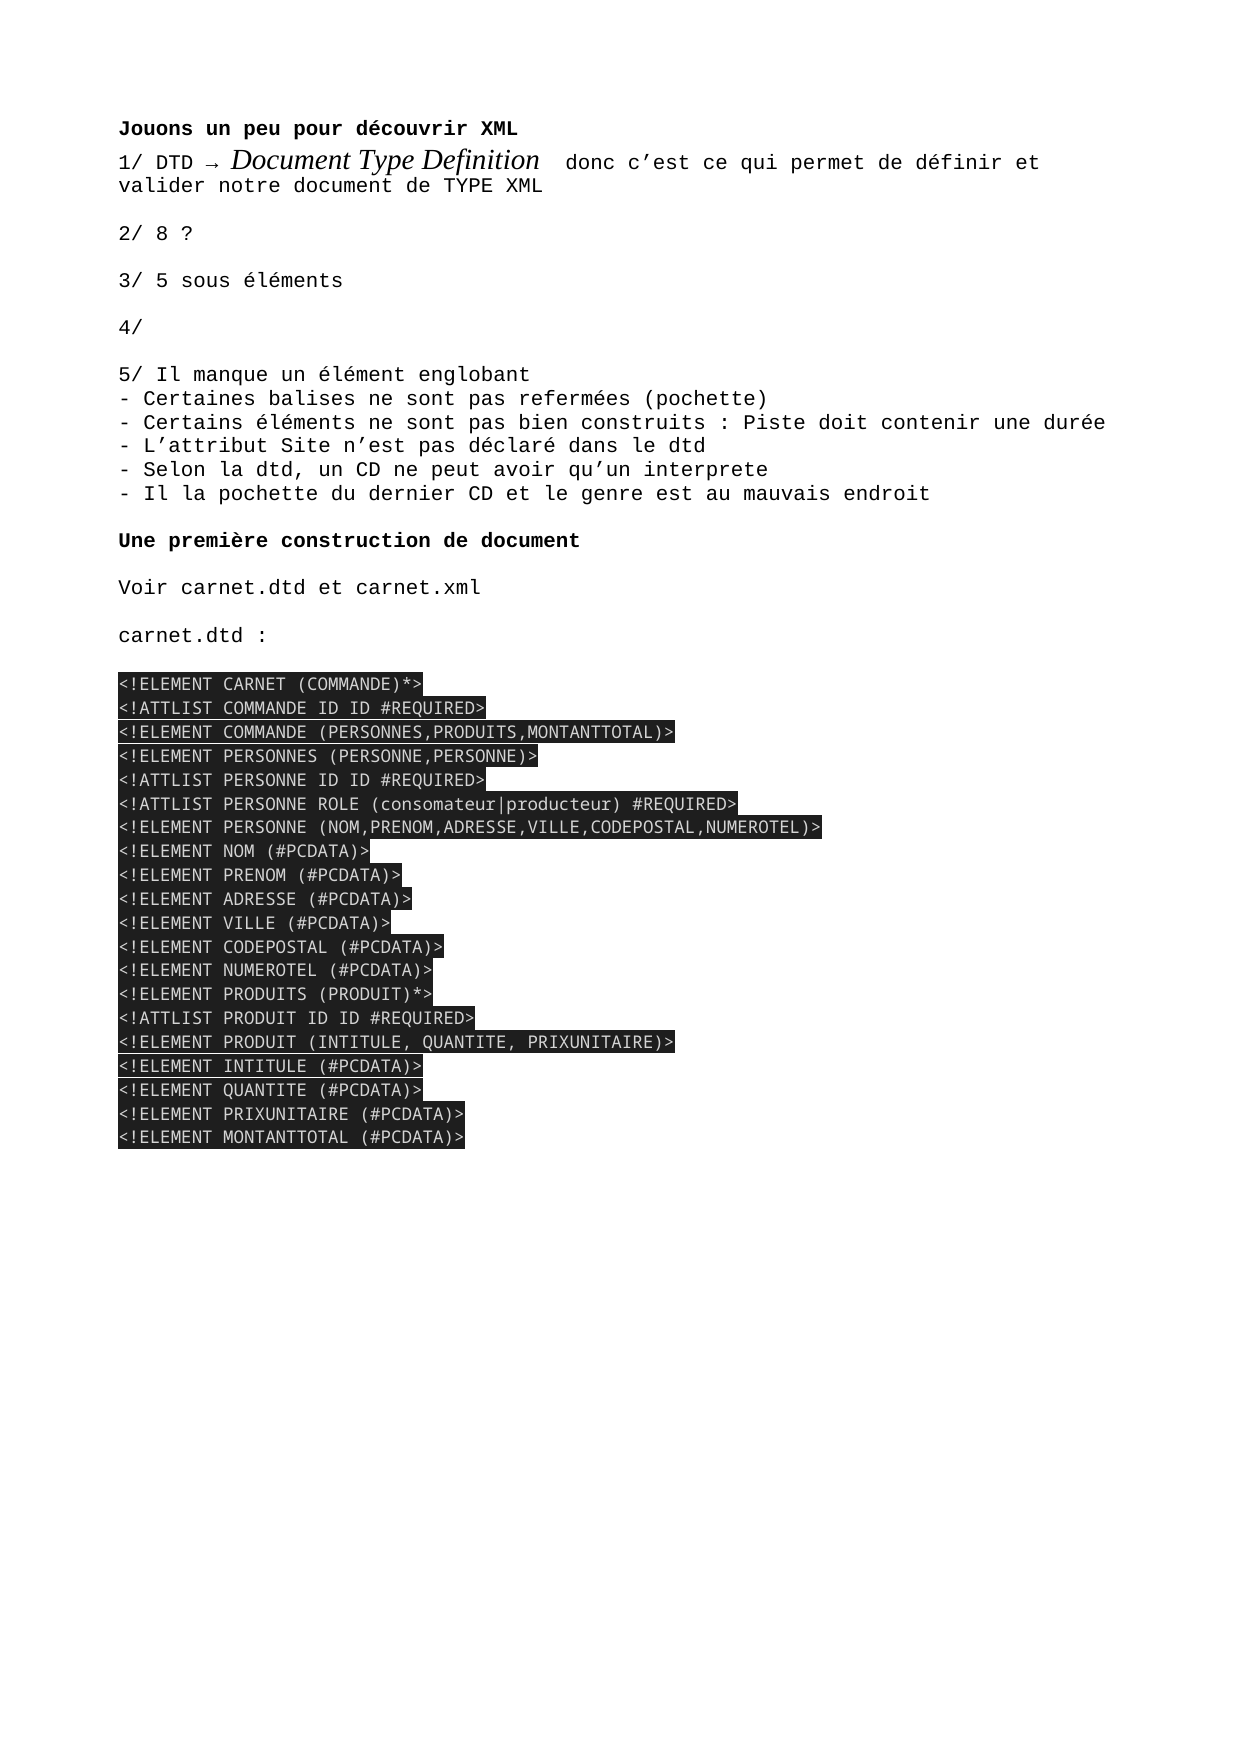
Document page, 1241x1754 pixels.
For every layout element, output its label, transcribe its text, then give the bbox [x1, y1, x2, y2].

text 5/ Il manque un élément englobant [118, 364, 1122, 388]
text <!ELEMENT QUANTITE (#PCDATA)> [118, 1077, 1122, 1101]
text <!ELEMENT NOM (#PCDATA)> [118, 839, 1122, 863]
text Voir carnet.dtd et carnet.xml [118, 577, 1122, 601]
text - L’attribut Site n’est pas déclaré dans le dtd [118, 435, 1122, 459]
text <!ATTLIST COMMANDE ID ID #REQUIRED> [118, 696, 1122, 719]
text <!ELEMENT CODEPOSTAL (#PCDATA)> [118, 934, 1122, 958]
text 3/ 5 sous éléments [118, 270, 1122, 293]
text - Selon la dtd, un CD ne peut avoir qu’un interprete [118, 459, 1122, 483]
text <!ATTLIST PERSONNE ROLE (consomateur|producteur) #REQUIRED> [118, 791, 1122, 815]
text <!ELEMENT PERSONNE (NOM,PRENOM,ADRESSE,VILLE,CODEPOSTAL,NUMEROTEL)> [118, 815, 1122, 839]
text <!ELEMENT PRODUITS (PRODUIT)*> [118, 982, 1122, 1006]
text carnet.dtd : [118, 624, 1122, 648]
text 4/ [118, 317, 1122, 341]
text <!ELEMENT VILLE (#PCDATA)> [118, 910, 1122, 934]
text Une première construction de document [118, 530, 1122, 554]
text <!ELEMENT INTITULE (#PCDATA)> [118, 1053, 1122, 1077]
text <!ELEMENT COMMANDE (PERSONNES,PRODUITS,MONTANTTOTAL)> [118, 719, 1122, 743]
text <!ELEMENT NUMEROTEL (#PCDATA)> [118, 958, 1122, 982]
text <!ATTLIST PERSONNE ID ID #REQUIRED> [118, 767, 1122, 791]
text - Certaines balises ne sont pas refermées (pochette) [118, 388, 1122, 412]
text - Il la pochette du dernier CD et le genre est au mauvais endroit [118, 483, 1122, 506]
text <!ELEMENT CARNET (COMMANDE)*> [118, 672, 1122, 696]
text <!ELEMENT MONTANTTOTAL (#PCDATA)> [118, 1125, 1122, 1149]
text <!ELEMENT PERSONNES (PERSONNE,PERSONNE)> [118, 743, 1122, 767]
text 2/ 8 ? [118, 223, 1122, 246]
text <!ELEMENT PRENOM (#PCDATA)> [118, 863, 1122, 887]
text <!ATTLIST PRODUIT ID ID #REQUIRED> [118, 1006, 1122, 1030]
text <!ELEMENT ADRESSE (#PCDATA)> [118, 887, 1122, 910]
text <!ELEMENT PRODUIT (INTITULE, QUANTITE, PRIXUNITAIRE)> [118, 1030, 1122, 1053]
text 1/ DTD → Document Type Definition donc c’est ce qui permet de définir et valider notre document de TYPE XML [118, 142, 1122, 199]
text Jouons un peu pour découvrir XML [118, 118, 1122, 142]
text - Certains éléments ne sont pas bien construits : Piste doit contenir une durée [118, 412, 1122, 435]
text <!ELEMENT PRIXUNITAIRE (#PCDATA)> [118, 1101, 1122, 1125]
